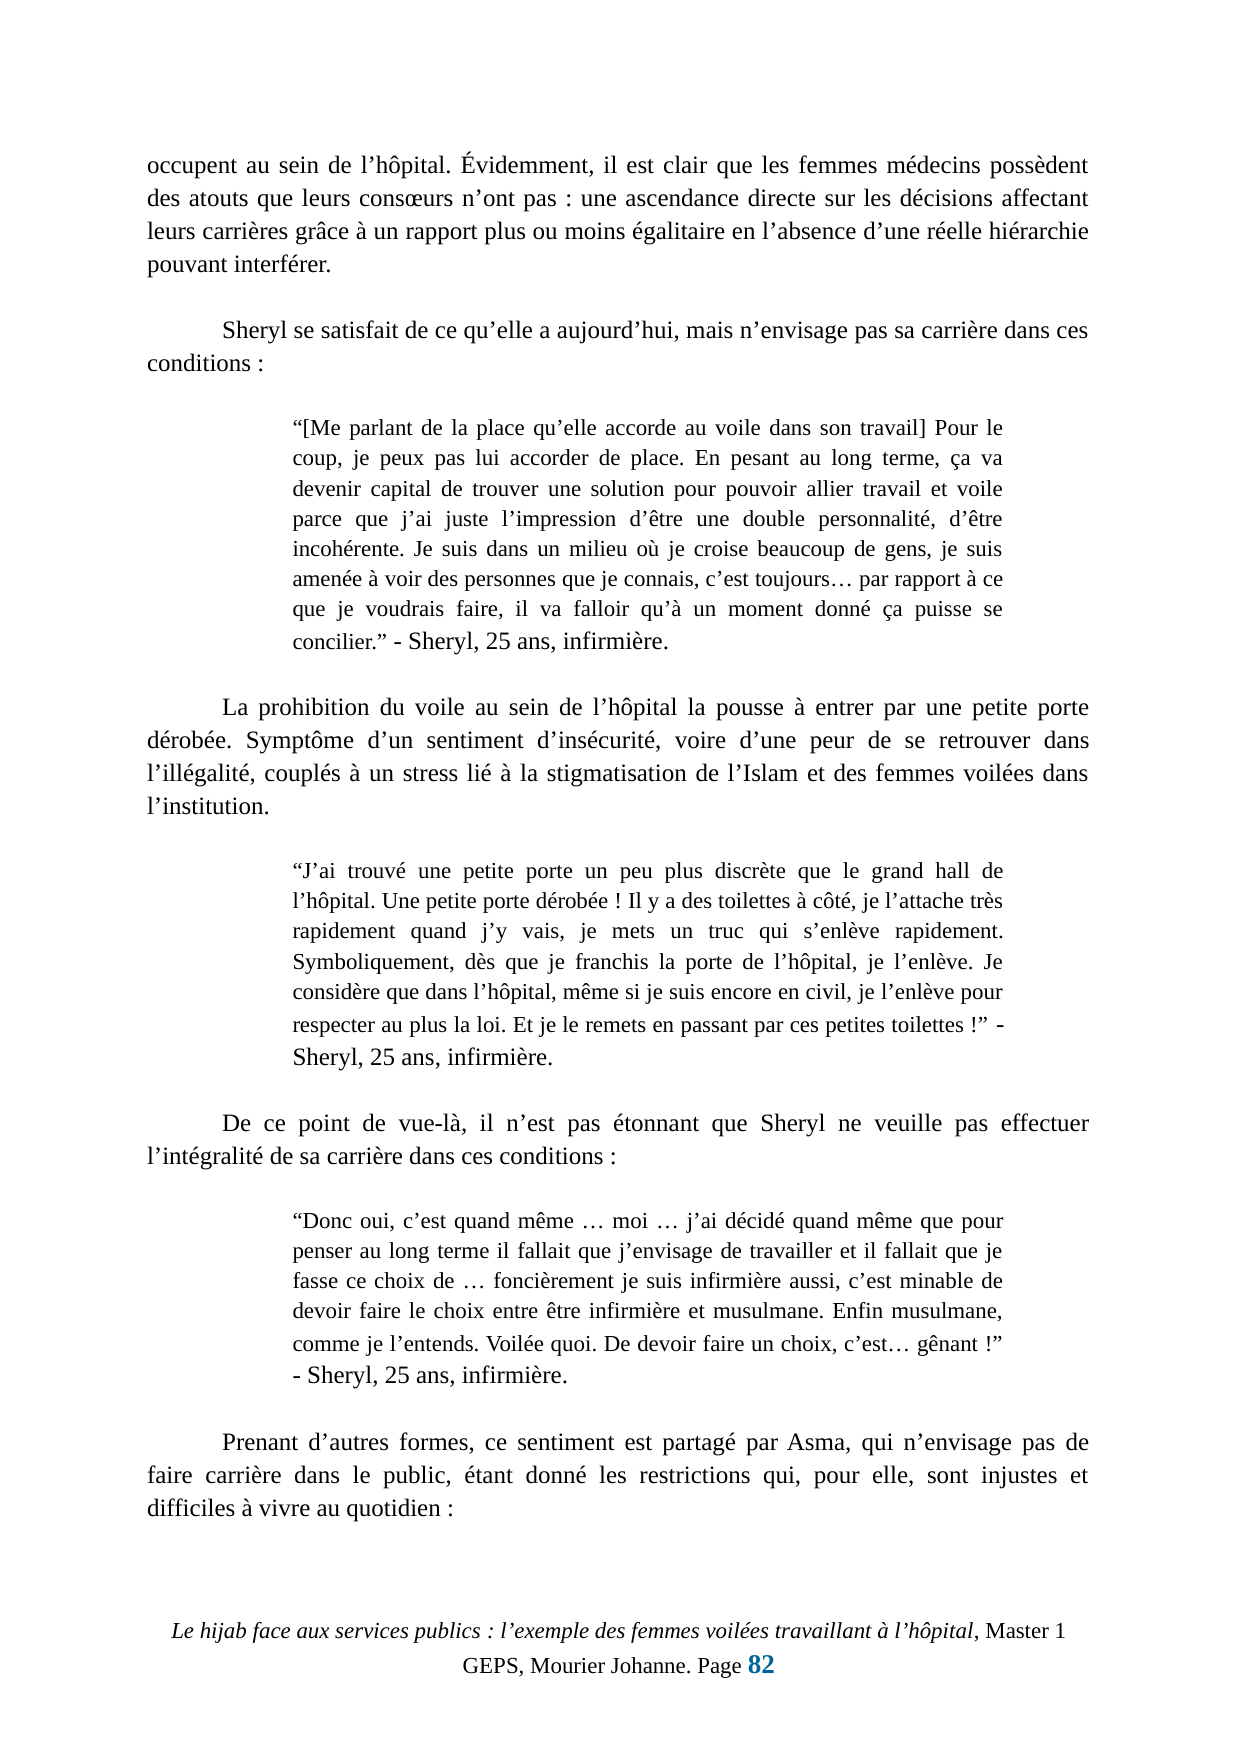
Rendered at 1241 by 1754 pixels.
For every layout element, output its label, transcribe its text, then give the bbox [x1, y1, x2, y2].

text De ce point de vue-là, il n’est pas étonnant que Sheryl ne veuille pas effectuer l’intégralité de sa carrière dans ces conditions : [147, 1108, 1090, 1169]
text “Donc oui, c’est quand même … moi … j’ai décidé quand même que pour penser au long terme il fallait que j’envisage de travailler et il fallait que je fasse ce choix de … foncièrement je suis infirmière aussi, c’est minable de devoir faire le choix entre être infirmière et musulmane. Enfin musulmane, comme je l’entends. Voilée quoi. De devoir faire un choix, c’est… gênant !” - Sheryl, 25 ans, infirmière. [292, 1207, 1004, 1389]
text La prohibition du voile au sein de l’hôpital la pousse à entrer par une petite porte dérobée. Symptôme d’un sentiment d’insécurité, voire d’une peur de se retrouver dans l’illégalité, couplés à un stress lié à la stigmatisation de l’Islam et des femmes voilées dans l’institution. [147, 692, 1090, 820]
text “[Me parlant de la place qu’elle accorde au voile dans son travail] Pour le coup, je peux pas lui accorder de place. En pesant au long terme, ça va devenir capital de trouver une solution pour pouvoir allier travail et voile parce que j’ai juste l’impression d’être une double personnalité, d’être incohérente. Je suis dans un milieu où je croise beaucoup de gens, je suis amenée à voir des personnes que je connais, c’est toujours… par rapport à ce que je voudrais faire, il va falloir qu’à un moment donné ça puisse se concilier.” - Sheryl, 25 ans, infirmière. [292, 414, 1004, 655]
text Prenant d’autres formes, ce sentiment est partagé par Asma, qui n’envisage pas de faire carrière dans le public, étant donné les restrictions qui, pour elle, sont injustes et difficiles à vivre au quotidien : [147, 1427, 1090, 1521]
text “J’ai trouvé une petite porte un peu plus discrète que le grand hall de l’hôpital. Une petite porte dérobée ! Il y a des toilettes à côté, je l’attache très rapidement quand j’y vais, je mets un truc qui s’enlève rapidement. Symboliquement, dès que je franchis la porte de l’hôpital, je l’enlève. Je considère que dans l’hôpital, même si je suis encore en civil, je l’enlève pour respecter au plus la loi. Et je le remets en passant par ces petites toilettes !” - Sheryl, 25 ans, infirmière. [292, 857, 1004, 1070]
text Sheryl se satisfait de ce qu’elle a aujourd’hui, mais n’envisage pas sa carrière dans ces conditions : [147, 315, 1090, 377]
text occupent au sein de l’hôpital. Évidemment, il est clair que les femmes médecins possèdent des atouts que leurs consœurs n’ont pas : une ascendance directe sur les décisions affectant leurs carrières grâce à un rapport plus ou moins égalitaire en l’absence d’une réelle hiérarchie pouvant interférer. [147, 150, 1090, 278]
